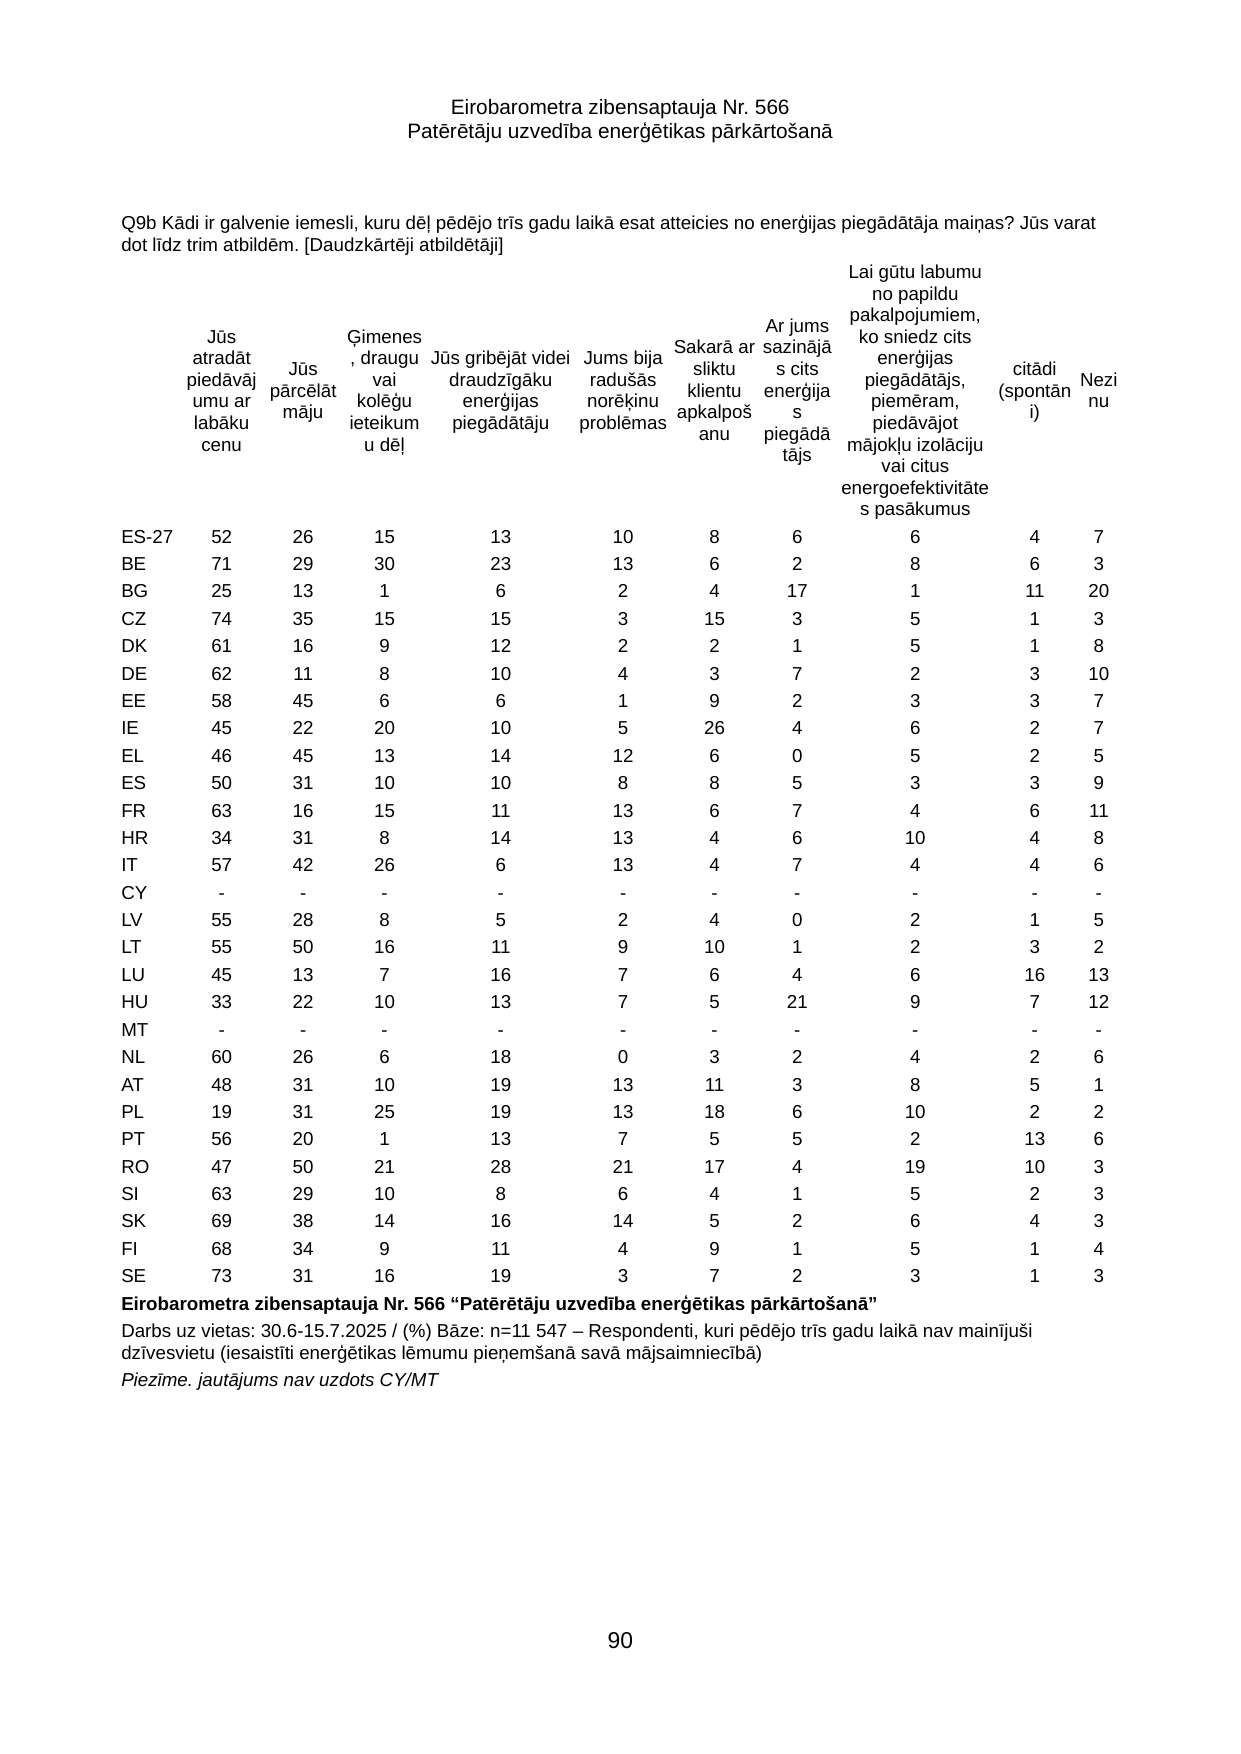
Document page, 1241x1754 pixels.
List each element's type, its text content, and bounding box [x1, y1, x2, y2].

table_cell 25 [181, 577, 262, 605]
table_cell Jūs pārcēlāt māju [262, 258, 343, 522]
table_cell 34 [262, 1235, 343, 1262]
table_cell 4 [995, 523, 1074, 550]
table_cell AT [118, 1070, 181, 1098]
table_cell 50 [262, 934, 343, 961]
table_cell SK [118, 1208, 181, 1235]
table_cell 1 [576, 687, 670, 714]
table_cell 3 [1074, 1153, 1123, 1180]
table_cell 31 [262, 1262, 343, 1289]
table_cell 6 [670, 961, 759, 988]
table_cell 2 [1074, 1098, 1123, 1125]
table_cell 52 [181, 523, 262, 550]
table_cell 8 [835, 1070, 995, 1098]
table_cell 31 [262, 1070, 343, 1098]
table_cell 13 [262, 577, 343, 605]
table_cell 2 [759, 687, 835, 714]
table_header Q9b Kādi ir galvenie iemesli, kuru dēļ pēdējo trīs gadu laikā esat atteicies no enerģijas piegādātāja maiņas? Jūs varat dot līdz trim atbildēm. [Daudzkārtēji atbildētāji] [118, 209, 1123, 258]
table_cell Jūs gribējāt videi draudzīgāku enerģijas piegādātāju [425, 258, 576, 522]
table_cell 15 [425, 605, 576, 632]
table_cell 7 [670, 1262, 759, 1289]
table_cell LV [118, 906, 181, 933]
table_cell - [1074, 1016, 1123, 1043]
table_cell 5 [759, 1125, 835, 1153]
table_cell 56 [181, 1125, 262, 1153]
table_cell 4 [759, 961, 835, 988]
table_cell IE [118, 714, 181, 742]
table_cell 0 [576, 1043, 670, 1070]
table_cell 2 [835, 1125, 995, 1153]
table_cell 4 [670, 906, 759, 933]
table_cell 68 [181, 1235, 262, 1262]
table_cell LT [118, 934, 181, 961]
table_cell 11 [425, 796, 576, 824]
table_cell 15 [344, 523, 425, 550]
table_cell 28 [425, 1153, 576, 1180]
table_cell 9 [670, 687, 759, 714]
table_cell - [344, 879, 425, 906]
table_cell 3 [1074, 1262, 1123, 1289]
table_cell 8 [576, 769, 670, 796]
table_cell 13 [576, 1070, 670, 1098]
table_cell 55 [181, 934, 262, 961]
table_cell 6 [835, 1208, 995, 1235]
table_cell 16 [262, 796, 343, 824]
table_cell FI [118, 1235, 181, 1262]
table_cell - [262, 1016, 343, 1043]
table_cell - [670, 879, 759, 906]
table_cell Ģimenes, draugu vai kolēģu ieteikumu dēļ [344, 258, 425, 522]
table_cell 26 [262, 523, 343, 550]
table_cell PL [118, 1098, 181, 1125]
table_cell 50 [181, 769, 262, 796]
table_cell 38 [262, 1208, 343, 1235]
table_cell citādi (spontāni) [995, 258, 1074, 522]
table_cell 20 [1074, 577, 1123, 605]
table_cell 3 [995, 769, 1074, 796]
table_cell 4 [670, 1180, 759, 1207]
table_cell - [995, 879, 1074, 906]
table_cell 9 [835, 988, 995, 1016]
table_cell 5 [670, 988, 759, 1016]
table_cell 1 [995, 906, 1074, 933]
table_cell 3 [759, 1070, 835, 1098]
table_cell 2 [1074, 934, 1123, 961]
table_cell 30 [344, 550, 425, 577]
table_cell 50 [262, 1153, 343, 1180]
table_cell 55 [181, 906, 262, 933]
table_cell 14 [425, 824, 576, 851]
table_cell 7 [576, 961, 670, 988]
table_cell 2 [835, 660, 995, 687]
table_cell 6 [425, 687, 576, 714]
table_cell 7 [995, 988, 1074, 1016]
table_cell 2 [759, 1262, 835, 1289]
table_cell 13 [262, 961, 343, 988]
table_cell 2 [995, 742, 1074, 769]
table_cell Piezīme. jautājums nav uzdots CY/MT [118, 1366, 1123, 1393]
table_cell 10 [344, 769, 425, 796]
table_cell 19 [425, 1262, 576, 1289]
table_cell 20 [344, 714, 425, 742]
table_cell 12 [1074, 988, 1123, 1016]
table_cell 6 [1074, 1125, 1123, 1153]
table_cell 26 [262, 1043, 343, 1070]
table_cell 74 [181, 605, 262, 632]
table_cell - [835, 1016, 995, 1043]
table_cell 1 [344, 577, 425, 605]
table_cell 7 [759, 851, 835, 879]
table_cell 46 [181, 742, 262, 769]
table_cell 3 [835, 687, 995, 714]
table_cell - [344, 1016, 425, 1043]
table_cell 3 [835, 1262, 995, 1289]
table_cell 8 [344, 906, 425, 933]
table_cell 12 [425, 632, 576, 659]
table_cell 19 [835, 1153, 995, 1180]
table_cell EE [118, 687, 181, 714]
table_cell 29 [262, 550, 343, 577]
table_cell 7 [1074, 523, 1123, 550]
table_cell 17 [759, 577, 835, 605]
table_cell 5 [670, 1125, 759, 1153]
table_cell 4 [995, 851, 1074, 879]
table_cell - [835, 879, 995, 906]
table_cell 1 [759, 1235, 835, 1262]
table_cell 2 [759, 1043, 835, 1070]
table_cell LU [118, 961, 181, 988]
table_cell 5 [835, 605, 995, 632]
table_cell 19 [181, 1098, 262, 1125]
table_cell 4 [670, 577, 759, 605]
table_cell 10 [835, 824, 995, 851]
table_cell 8 [344, 660, 425, 687]
table_cell 5 [425, 906, 576, 933]
table_cell 16 [344, 1262, 425, 1289]
table_cell 45 [181, 714, 262, 742]
table_cell 6 [759, 1098, 835, 1125]
table_cell 6 [759, 824, 835, 851]
table_cell 5 [835, 632, 995, 659]
table_cell Eirobarometra zibensaptauja Nr. 566 “Patērētāju uzvedība enerģētikas pārkārtošanā” [118, 1290, 1123, 1317]
table_cell Ar jums sazinājās cits enerģijas piegādātājs [759, 258, 835, 522]
table_cell 62 [181, 660, 262, 687]
table_cell 15 [344, 605, 425, 632]
table_cell 15 [670, 605, 759, 632]
table_cell 8 [1074, 632, 1123, 659]
table_cell 4 [835, 796, 995, 824]
table_cell 33 [181, 988, 262, 1016]
table_cell 4 [1074, 1235, 1123, 1262]
table_cell 10 [670, 934, 759, 961]
table_cell 47 [181, 1153, 262, 1180]
table_cell HU [118, 988, 181, 1016]
table_cell 19 [425, 1098, 576, 1125]
table_cell 2 [995, 1098, 1074, 1125]
table_cell 6 [835, 714, 995, 742]
table_cell - [1074, 879, 1123, 906]
table_cell 5 [835, 742, 995, 769]
table_cell 26 [344, 851, 425, 879]
table_cell 2 [835, 906, 995, 933]
table_cell 3 [759, 605, 835, 632]
table_cell 23 [425, 550, 576, 577]
table_cell 25 [344, 1098, 425, 1125]
table_cell 4 [995, 1208, 1074, 1235]
table_cell - [262, 879, 343, 906]
table_cell 3 [1074, 605, 1123, 632]
table_cell 22 [262, 714, 343, 742]
table_cell 8 [670, 523, 759, 550]
table_cell 45 [262, 742, 343, 769]
table_cell 13 [576, 550, 670, 577]
table_cell 48 [181, 1070, 262, 1098]
table_cell 5 [670, 1208, 759, 1235]
table_cell BE [118, 550, 181, 577]
table_cell 58 [181, 687, 262, 714]
table_cell 2 [759, 550, 835, 577]
table_cell 1 [995, 632, 1074, 659]
table_cell DE [118, 660, 181, 687]
table_cell 4 [576, 1235, 670, 1262]
table_cell 5 [995, 1070, 1074, 1098]
table_cell 13 [576, 851, 670, 879]
table_cell - [425, 1016, 576, 1043]
table_cell 5 [835, 1235, 995, 1262]
table_cell 2 [576, 906, 670, 933]
table_cell 1 [344, 1125, 425, 1153]
table_cell 9 [1074, 769, 1123, 796]
table_cell 3 [835, 769, 995, 796]
table_cell 2 [995, 1180, 1074, 1207]
table_cell 2 [576, 577, 670, 605]
table_cell 8 [670, 769, 759, 796]
table_cell 10 [995, 1153, 1074, 1180]
table_cell RO [118, 1153, 181, 1180]
table_cell 7 [759, 796, 835, 824]
table_cell 9 [576, 934, 670, 961]
table_cell 7 [344, 961, 425, 988]
table_cell 42 [262, 851, 343, 879]
table_cell 5 [576, 714, 670, 742]
table_cell EL [118, 742, 181, 769]
table_cell 21 [576, 1153, 670, 1180]
table_cell 35 [262, 605, 343, 632]
table_cell 13 [425, 523, 576, 550]
table_cell NL [118, 1043, 181, 1070]
table_cell 61 [181, 632, 262, 659]
table_cell - [759, 1016, 835, 1043]
table_cell 45 [181, 961, 262, 988]
table_cell 6 [835, 523, 995, 550]
table_cell CY [118, 879, 181, 906]
table_cell 1 [759, 632, 835, 659]
table_cell 7 [759, 660, 835, 687]
table_cell 16 [425, 1208, 576, 1235]
table_cell 63 [181, 1180, 262, 1207]
table_cell 6 [1074, 851, 1123, 879]
table_cell BG [118, 577, 181, 605]
table_cell 31 [262, 769, 343, 796]
table_cell 7 [576, 988, 670, 1016]
table_cell SE [118, 1262, 181, 1289]
table_cell 21 [759, 988, 835, 1016]
table_cell 3 [670, 1043, 759, 1070]
table_cell 9 [344, 1235, 425, 1262]
table_cell 1 [759, 1180, 835, 1207]
table_cell 3 [995, 687, 1074, 714]
table_cell 13 [576, 824, 670, 851]
table_cell - [670, 1016, 759, 1043]
table_cell - [759, 879, 835, 906]
table_cell 10 [344, 988, 425, 1016]
table_cell Darbs uz vietas: 30.6-15.7.2025 / (%) Bāze: n=11 547 – Respondenti, kuri pēdējo trīs gadu laikā nav mainījuši dzīvesvietu (iesaistīti enerģētikas lēmumu pieņemšanā savā mājsaimniecībā) [118, 1317, 1123, 1366]
table_cell 9 [344, 632, 425, 659]
table_cell 13 [344, 742, 425, 769]
table_cell Jūs atradāt piedāvājumu ar labāku cenu [181, 258, 262, 522]
table_cell - [425, 879, 576, 906]
table_cell 13 [995, 1125, 1074, 1153]
table_cell 22 [262, 988, 343, 1016]
table_cell 16 [262, 632, 343, 659]
table_cell 6 [425, 851, 576, 879]
table_cell 3 [1074, 1180, 1123, 1207]
table_cell Lai gūtu labumu no papildu pakalpojumiem, ko sniedz cits enerģijas piegādātājs, piemēram, piedāvājot mājokļu izolāciju vai citus energoefektivitātes pasākumus [835, 258, 995, 522]
table_cell 10 [1074, 660, 1123, 687]
table_cell 3 [1074, 1208, 1123, 1235]
table_cell 73 [181, 1262, 262, 1289]
table_cell 17 [670, 1153, 759, 1180]
table_cell 6 [344, 687, 425, 714]
table_cell 10 [344, 1180, 425, 1207]
table_cell 10 [425, 714, 576, 742]
table_cell 6 [759, 523, 835, 550]
table_cell 4 [759, 714, 835, 742]
table_cell - [995, 1016, 1074, 1043]
table_cell 3 [995, 660, 1074, 687]
table_cell 45 [262, 687, 343, 714]
table_cell 11 [425, 934, 576, 961]
table_cell 14 [576, 1208, 670, 1235]
table_cell 9 [670, 1235, 759, 1262]
table_cell 8 [1074, 824, 1123, 851]
table_cell 4 [670, 851, 759, 879]
table_cell 21 [344, 1153, 425, 1180]
table_cell 5 [1074, 742, 1123, 769]
table_cell 8 [425, 1180, 576, 1207]
table_cell 6 [670, 796, 759, 824]
table_cell 6 [344, 1043, 425, 1070]
table_cell - [181, 879, 262, 906]
table_cell 18 [670, 1098, 759, 1125]
table_cell 1 [995, 1235, 1074, 1262]
table_cell 0 [759, 906, 835, 933]
table_cell 6 [1074, 1043, 1123, 1070]
table_cell SI [118, 1180, 181, 1207]
table_cell 1 [995, 1262, 1074, 1289]
table_cell PT [118, 1125, 181, 1153]
table_cell 15 [344, 796, 425, 824]
table_cell 34 [181, 824, 262, 851]
table_cell 7 [1074, 714, 1123, 742]
table_cell 6 [670, 742, 759, 769]
table_cell 10 [576, 523, 670, 550]
table_cell 4 [835, 851, 995, 879]
table_cell 31 [262, 1098, 343, 1125]
table_cell [118, 258, 181, 522]
table_cell 2 [995, 1043, 1074, 1070]
table_cell 28 [262, 906, 343, 933]
table_cell 6 [995, 796, 1074, 824]
table_cell 2 [835, 934, 995, 961]
table_cell 6 [670, 550, 759, 577]
table_cell 4 [576, 660, 670, 687]
table_cell 1 [759, 934, 835, 961]
table_cell 13 [1074, 961, 1123, 988]
table_cell 18 [425, 1043, 576, 1070]
table_cell ES [118, 769, 181, 796]
table_cell 3 [995, 934, 1074, 961]
table_cell 60 [181, 1043, 262, 1070]
table_cell MT [118, 1016, 181, 1043]
table_cell 13 [425, 1125, 576, 1153]
table_cell 4 [835, 1043, 995, 1070]
table_cell 71 [181, 550, 262, 577]
table_cell 26 [670, 714, 759, 742]
table_cell 4 [670, 824, 759, 851]
table_cell 0 [759, 742, 835, 769]
table_cell 13 [576, 796, 670, 824]
table_cell 20 [262, 1125, 343, 1153]
table_cell 13 [576, 1098, 670, 1125]
table_cell - [576, 1016, 670, 1043]
table_cell 57 [181, 851, 262, 879]
table_cell 1 [835, 577, 995, 605]
table_cell 6 [425, 577, 576, 605]
table_cell 7 [576, 1125, 670, 1153]
table_cell HR [118, 824, 181, 851]
table_cell 11 [1074, 796, 1123, 824]
table_cell - [576, 879, 670, 906]
table_cell 29 [262, 1180, 343, 1207]
table_cell 12 [576, 742, 670, 769]
table_cell 10 [425, 769, 576, 796]
table_cell 6 [576, 1180, 670, 1207]
table_cell 2 [670, 632, 759, 659]
table_cell DK [118, 632, 181, 659]
table_cell 10 [425, 660, 576, 687]
table_cell 2 [576, 632, 670, 659]
table_cell - [181, 1016, 262, 1043]
table_cell 16 [344, 934, 425, 961]
table_cell Sakarā ar sliktu klientu apkalpošanu [670, 258, 759, 522]
table_cell 31 [262, 824, 343, 851]
table_cell CZ [118, 605, 181, 632]
table_cell 7 [1074, 687, 1123, 714]
table_cell Jums bija radušās norēķinu problēmas [576, 258, 670, 522]
table_cell ES-27 [118, 523, 181, 550]
table_cell 1 [1074, 1070, 1123, 1098]
table_cell 19 [425, 1070, 576, 1098]
table_cell 3 [576, 605, 670, 632]
table_cell 16 [425, 961, 576, 988]
table_cell 63 [181, 796, 262, 824]
table_cell 3 [670, 660, 759, 687]
table_cell 3 [576, 1262, 670, 1289]
table_cell 6 [995, 550, 1074, 577]
table_cell 14 [425, 742, 576, 769]
table_cell 4 [759, 1153, 835, 1180]
table_cell 11 [262, 660, 343, 687]
table_cell 5 [759, 769, 835, 796]
table_cell 3 [1074, 550, 1123, 577]
table_cell 10 [344, 1070, 425, 1098]
table_cell 8 [835, 550, 995, 577]
table_cell 11 [425, 1235, 576, 1262]
table_cell 16 [995, 961, 1074, 988]
table_cell 14 [344, 1208, 425, 1235]
table_cell FR [118, 796, 181, 824]
table_cell 11 [670, 1070, 759, 1098]
table_cell 1 [995, 605, 1074, 632]
table_cell Nezinu [1074, 258, 1123, 522]
table_cell 5 [835, 1180, 995, 1207]
table_cell 6 [835, 961, 995, 988]
table_cell 69 [181, 1208, 262, 1235]
table_cell 2 [759, 1208, 835, 1235]
table_cell 10 [835, 1098, 995, 1125]
table_cell 4 [995, 824, 1074, 851]
table_cell 13 [425, 988, 576, 1016]
table_cell 11 [995, 577, 1074, 605]
table_cell 2 [995, 714, 1074, 742]
table_cell 8 [344, 824, 425, 851]
table_cell 5 [1074, 906, 1123, 933]
table_cell IT [118, 851, 181, 879]
